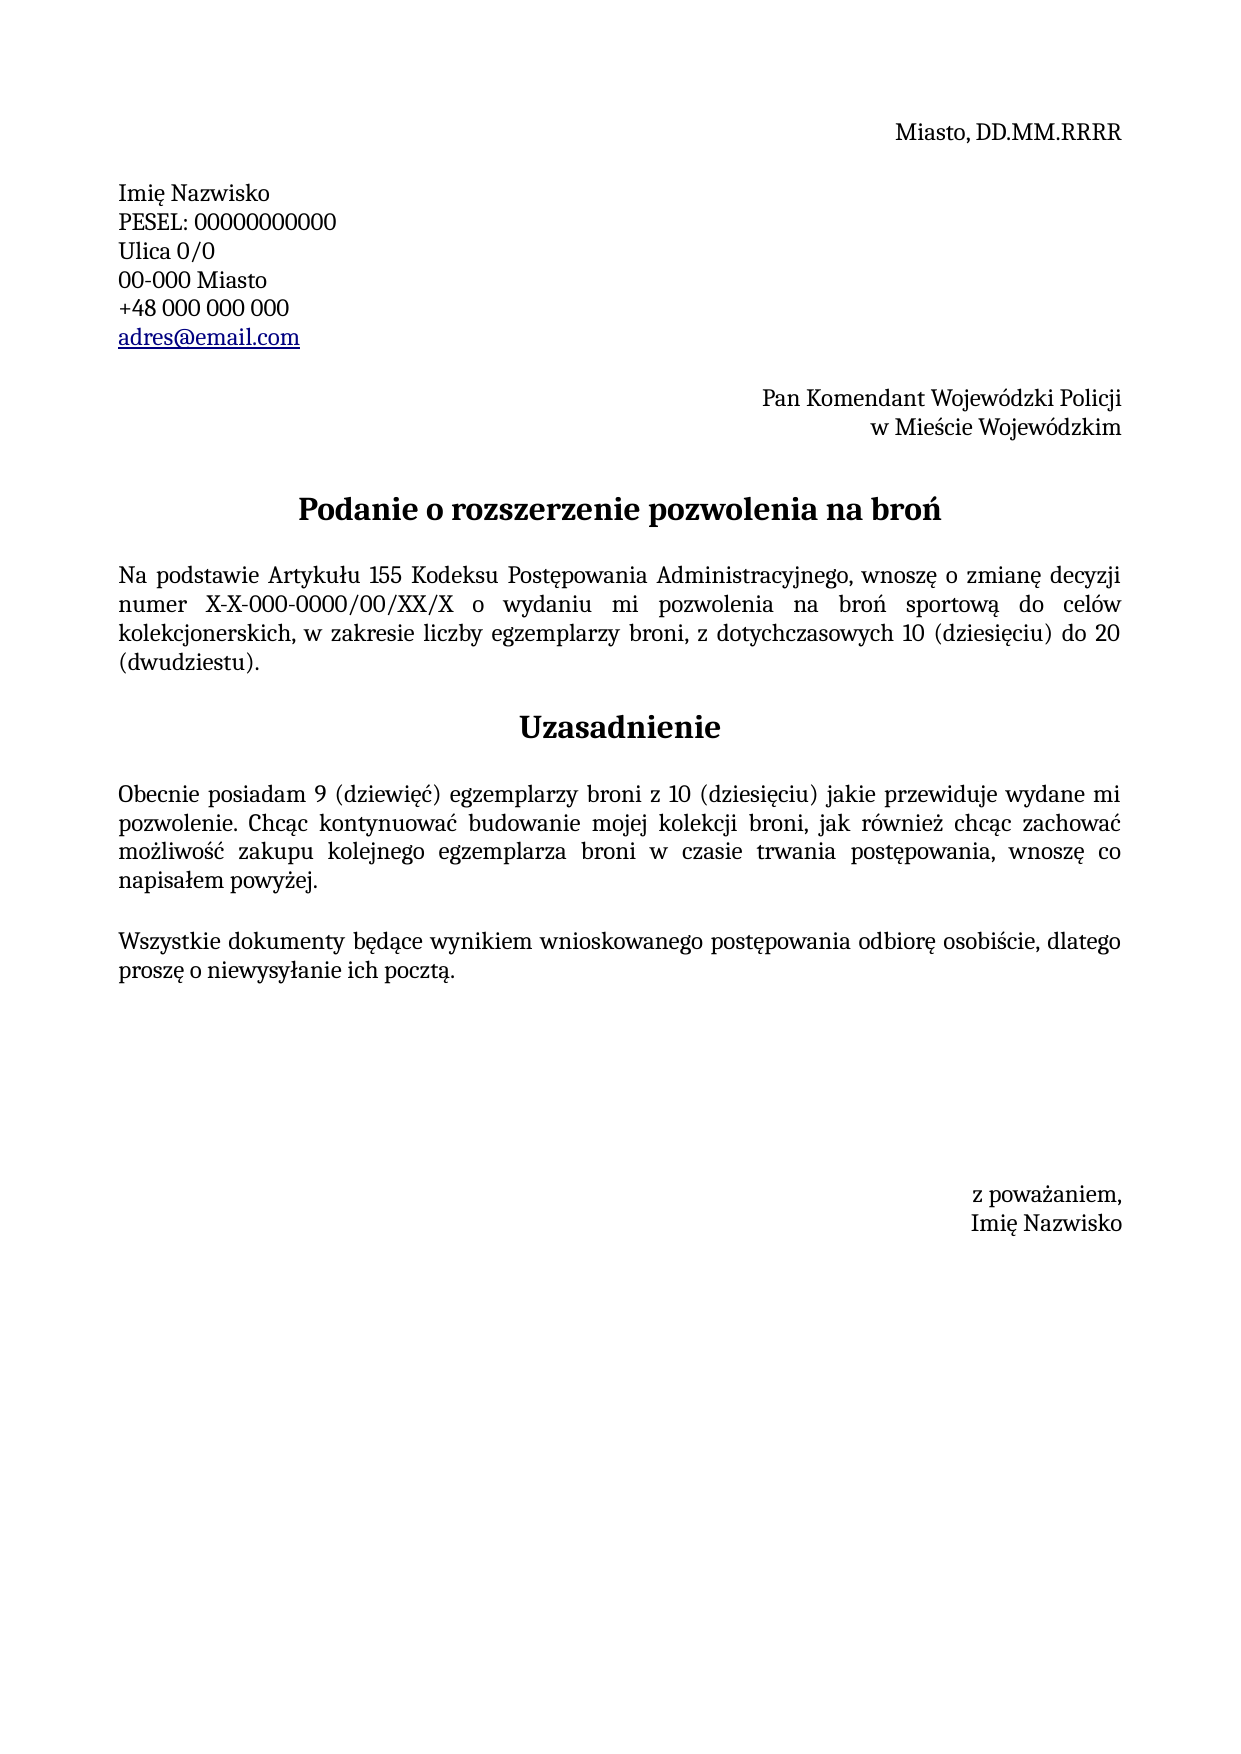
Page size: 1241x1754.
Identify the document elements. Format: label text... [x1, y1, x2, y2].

text Obecnie posiadam 9 (dziewięć) egzemplarzy broni z 10 (dziesięciu) jakie przewiduje wydane mi pozwolenie. Chcąc kontynuować budowanie mojej kolekcji broni, jak również chcąc zachować możliwość zakupu kolejnego egzemplarza broni w czasie trwania postępowania, wnoszę co napisałem powyżej. [118, 780, 1122, 895]
text Wszystkie dokumenty będące wynikiem wnioskowanego postępowania odbiorę osobiście, dlatego proszę o niewysyłanie ich pocztą. [118, 927, 1122, 985]
text Podanie o rozszerzenie pozwolenia na broń [118, 491, 1122, 529]
text Na podstawie Artykułu 155 Kodeksu Postępowania Administracyjnego, wnoszę o zmianę decyzji numer X-X-000-0000/00/XX/X o wydaniu mi pozwolenia na broń sportową do celów kolekcjonerskich, w zakresie liczby egzemplarzy broni, z dotychczasowych 10 (dziesięciu) do 20 (dwudziestu). [118, 561, 1122, 676]
text Imię Nazwisko PESEL: 00000000000 Ulica 0/0 00-000 Miasto +48 000 000 000 adres@email.com [118, 179, 1122, 352]
text z poważaniem, Imię Nazwisko [118, 1180, 1122, 1237]
text Miasto, DD.MM.RRRR [118, 118, 1122, 147]
text Uzasadnienie [118, 709, 1122, 747]
text Pan Komendant Wojewódzki Policji w Mieście Wojewódzkim [118, 384, 1122, 442]
